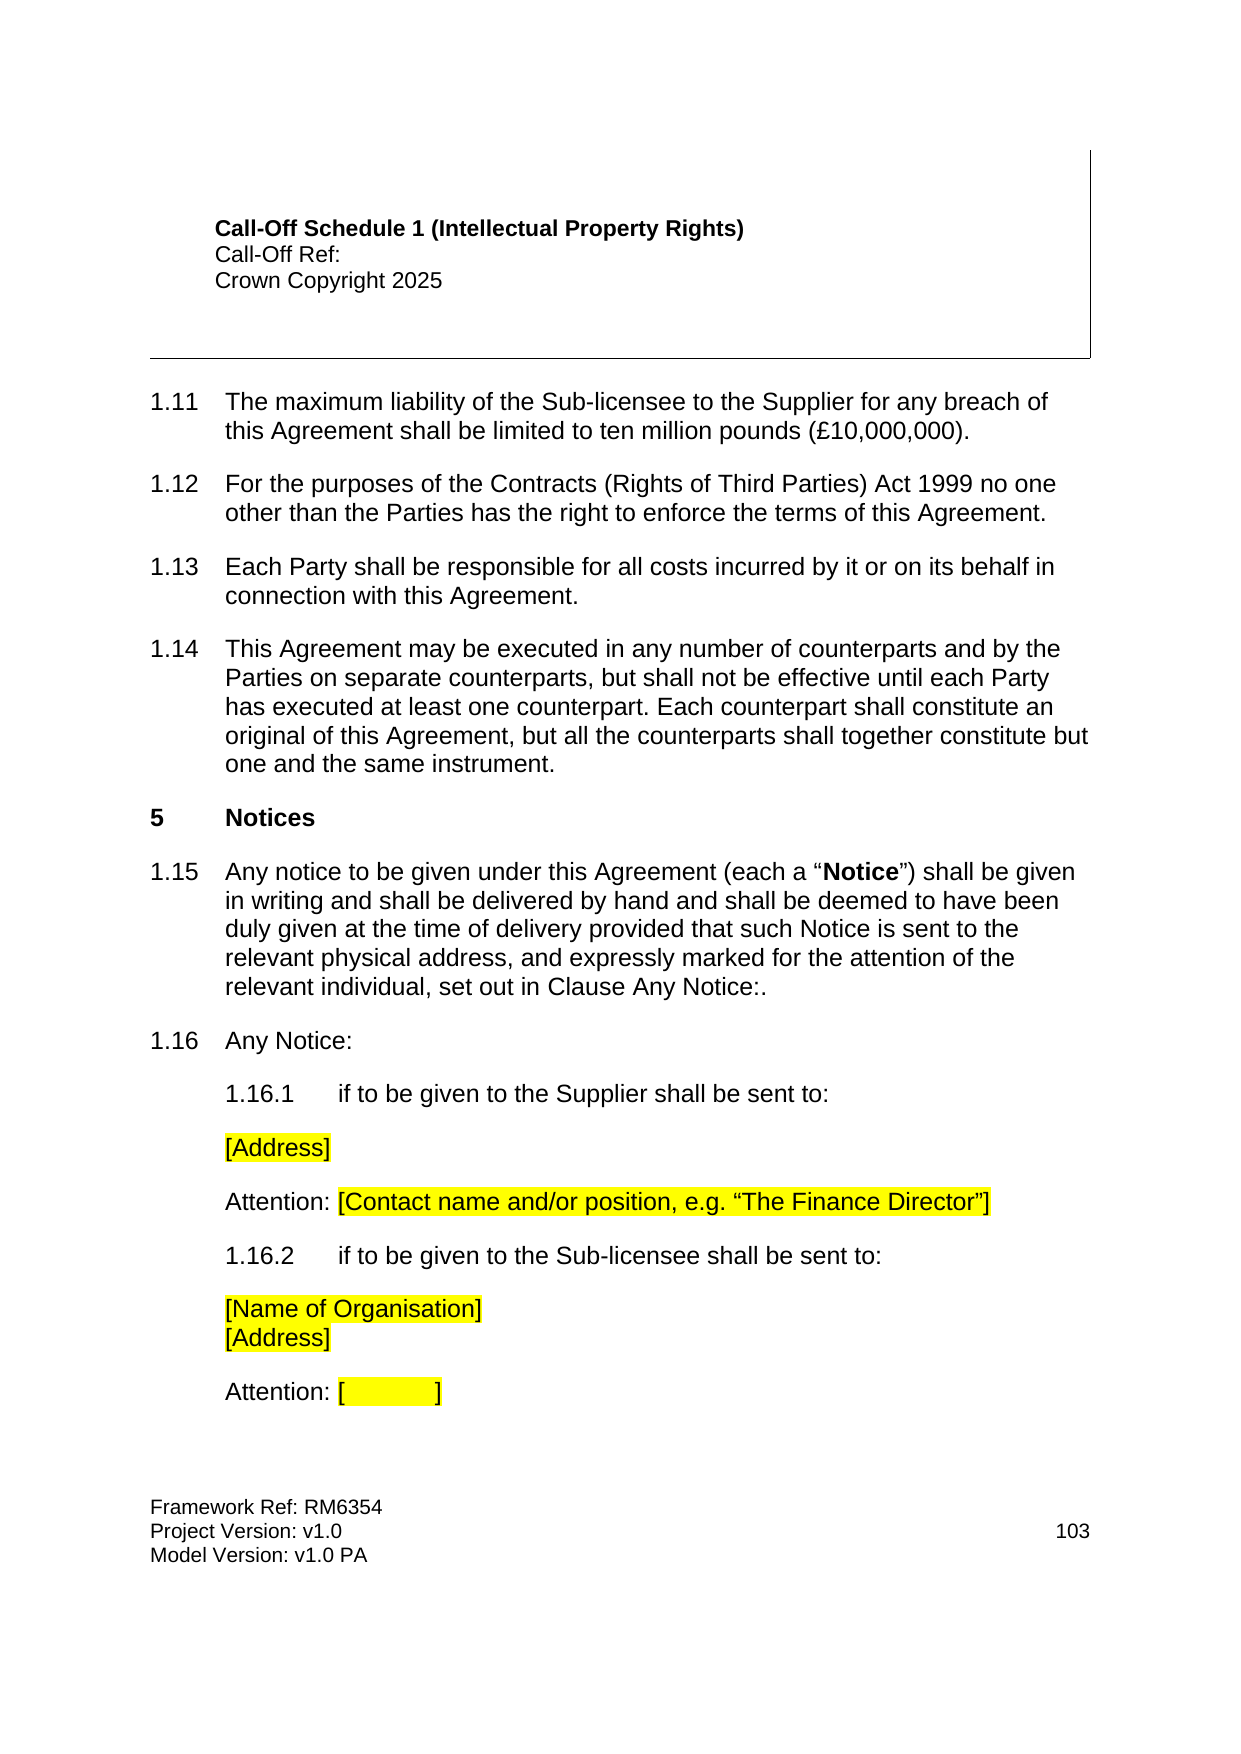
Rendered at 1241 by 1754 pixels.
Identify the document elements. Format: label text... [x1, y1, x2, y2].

list The maximum liability of the Sub-licensee to the Supplier for any breach of this Agreement shall be limited to ten million pounds (£10,000,000). [150, 387, 1090, 444]
list For the purposes of the Contracts (Rights of Third Parties) Act 1999 no one other than the Parties has the right to enforce the terms of this Agreement. [150, 469, 1090, 527]
list Each Party shall be responsible for all costs incurred by it or on its behalf in connection with this Agreement. [150, 552, 1090, 609]
text Attention: [ ] [225, 1377, 1090, 1406]
list This Agreement may be executed in any number of counterparts and by the Parties on separate counterparts, but shall not be effective until each Party has executed at least one counterpart. Each counterpart shall constitute an original of this Agreement, but all the counterparts shall together constitute but one and the same instrument. [150, 634, 1090, 778]
list if to be given to the Supplier shall be sent to: [225, 1079, 1090, 1108]
list Notices [150, 803, 1090, 832]
text [Name of Organisation] [Address] [225, 1294, 1090, 1352]
list Any Notice: [150, 1026, 1090, 1054]
list if to be given to the Sub-licensee shall be sent to: [225, 1241, 1090, 1269]
list Any notice to be given under this Agreement (each a “Notice”) shall be given in writing and shall be delivered by hand and shall be deemed to have been duly given at the time of delivery provided that such Notice is sent to the relevant physical address, and expressly marked for the attention of the relevant individual, set out in Clause 5.2. [150, 857, 1090, 1001]
text Attention: [Contact name and/or position, e.g. “The Finance Director”] [225, 1187, 1090, 1216]
text [Address] [225, 1133, 1090, 1162]
